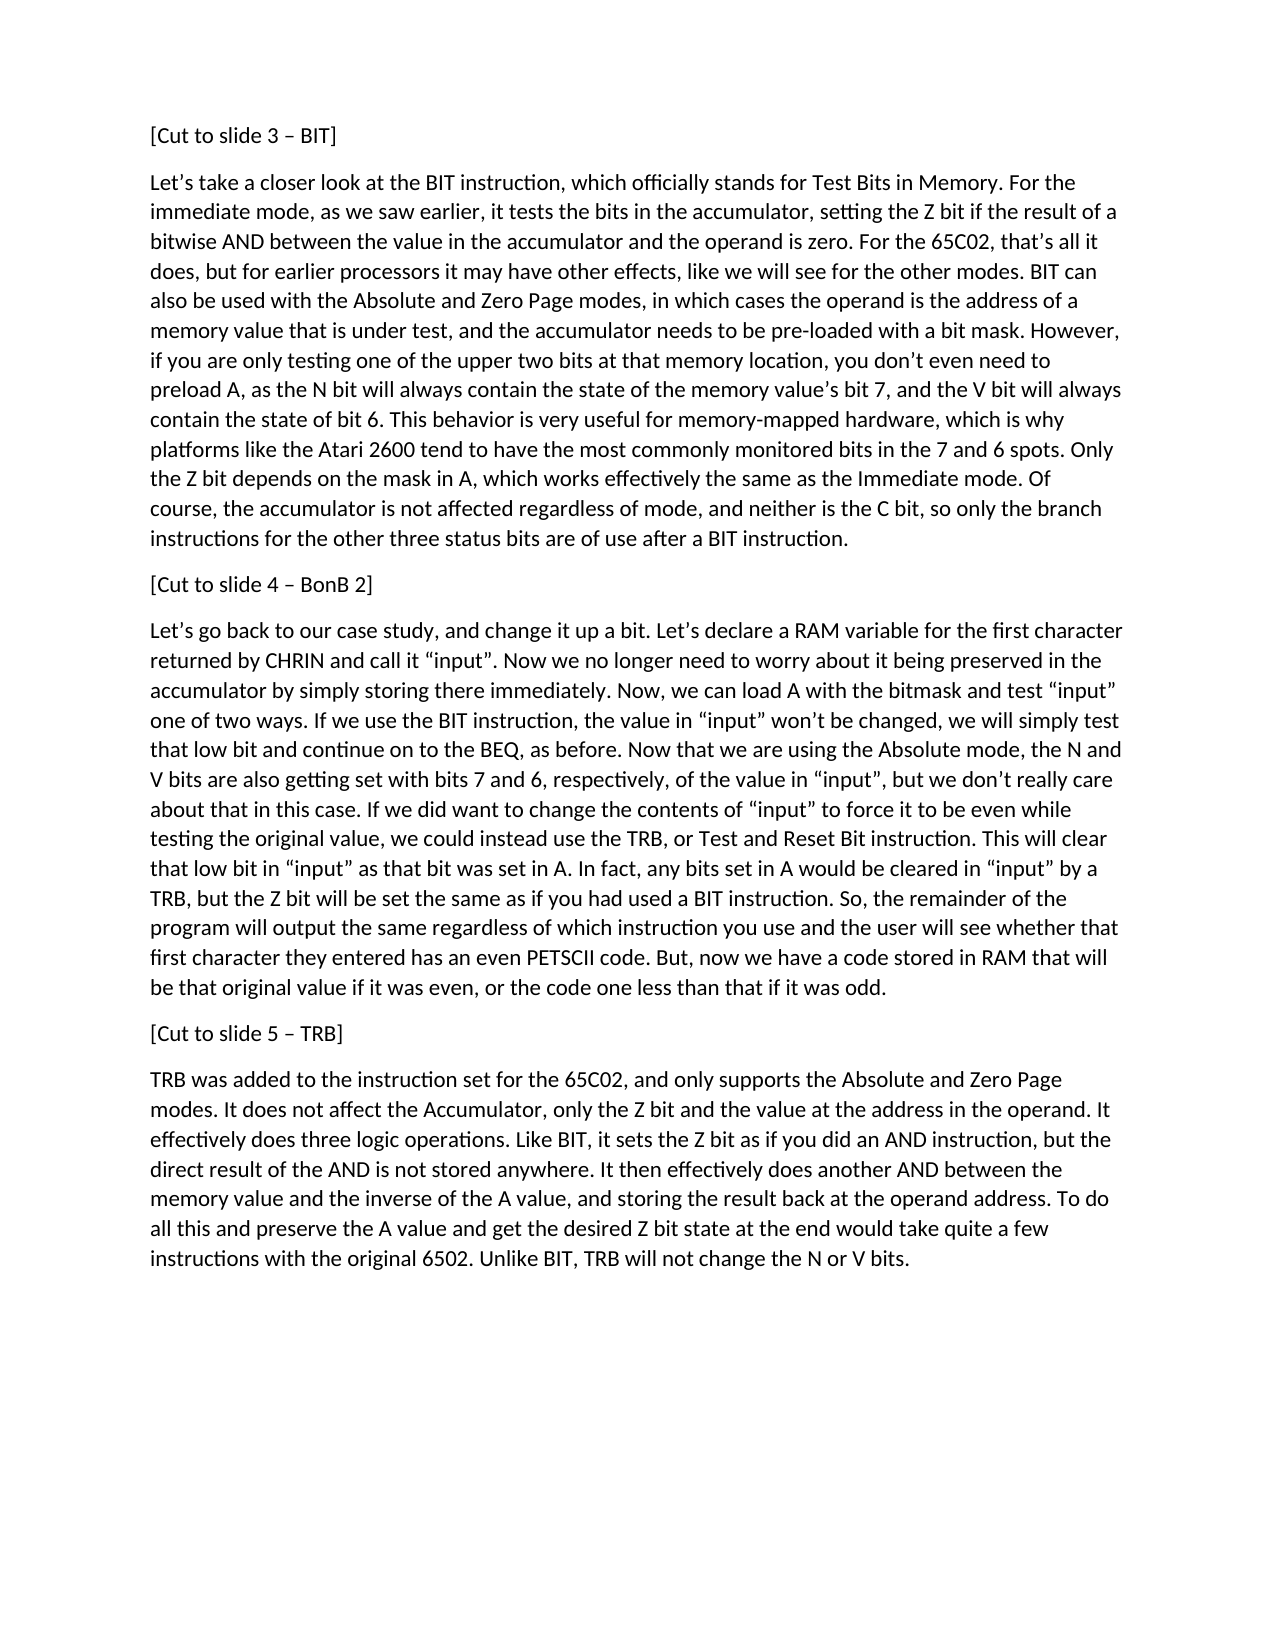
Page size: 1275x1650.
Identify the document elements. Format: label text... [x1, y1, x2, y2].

text Let’s take a closer look at the BIT instruction, which officially stands for Test Bits in Memory. For the immediate mode, as we saw earlier, it tests the bits in the accumulator, setting the Z bit if the result of a bitwise AND between the value in the accumulator and the operand is zero. For the 65C02, that’s all it does, but for earlier processors it may have other effects, like we will see for the other modes. BIT can also be used with the Absolute and Zero Page modes, in which cases the operand is the address of a memory value that is under test, and the accumulator needs to be pre-loaded with a bit mask. However, if you are only testing one of the upper two bits at that memory location, you don’t even need to preload A, as the N bit will always contain the state of the memory value’s bit 7, and the V bit will always contain the state of bit 6. This behavior is very useful for memory-mapped hardware, which is why platforms like the Atari 2600 tend to have the most commonly monitored bits in the 7 and 6 spots. Only the Z bit depends on the mask in A, which works effectively the same as the Immediate mode. Of course, the accumulator is not affected regardless of mode, and neither is the C bit, so only the branch instructions for the other three status bits are of use after a BIT instruction. [150, 168, 1125, 552]
text [Cut to slide 5 – TRB] [150, 1019, 1125, 1047]
text Let’s go back to our case study, and change it up a bit. Let’s declare a RAM variable for the first character returned by CHRIN and call it “input”. Now we no longer need to worry about it being preserved in the accumulator by simply storing there immediately. Now, we can load A with the bitmask and test “input” one of two ways. If we use the BIT instruction, the value in “input” won’t be changed, we will simply test that low bit and continue on to the BEQ, as before. Now that we are using the Absolute mode, the N and V bits are also getting set with bits 7 and 6, respectively, of the value in “input”, but we don’t really care about that in this case. If we did want to change the contents of “input” to force it to be even while testing the original value, we could instead use the TRB, or Test and Reset Bit instruction. This will clear that low bit in “input” as that bit was set in A. In fact, any bits set in A would be cleared in “input” by a TRB, but the Z bit will be set the same as if you had used a BIT instruction. So, the remainder of the program will output the same regardless of which instruction you use and the user will see whether that first character they entered has an even PETSCII code. But, now we have a code stored in RAM that will be that original value if it was even, or the code one less than that if it was odd. [150, 617, 1125, 1001]
text [Cut to slide 4 – BonB 2] [150, 570, 1125, 598]
text TRB was added to the instruction set for the 65C02, and only supports the Absolute and Zero Page modes. It does not affect the Accumulator, only the Z bit and the value at the address in the operand. It effectively does three logic operations. Like BIT, it sets the Z bit as if you did an AND instruction, but the direct result of the AND is not stored anywhere. It then effectively does another AND between the memory value and the inverse of the A value, and storing the result back at the operand address. To do all this and preserve the A value and get the desired Z bit state at the end would take quite a few instructions with the original 6502. Unlike BIT, TRB will not change the N or V bits. [150, 1066, 1125, 1272]
text [Cut to slide 3 – BIT] [150, 121, 1125, 149]
